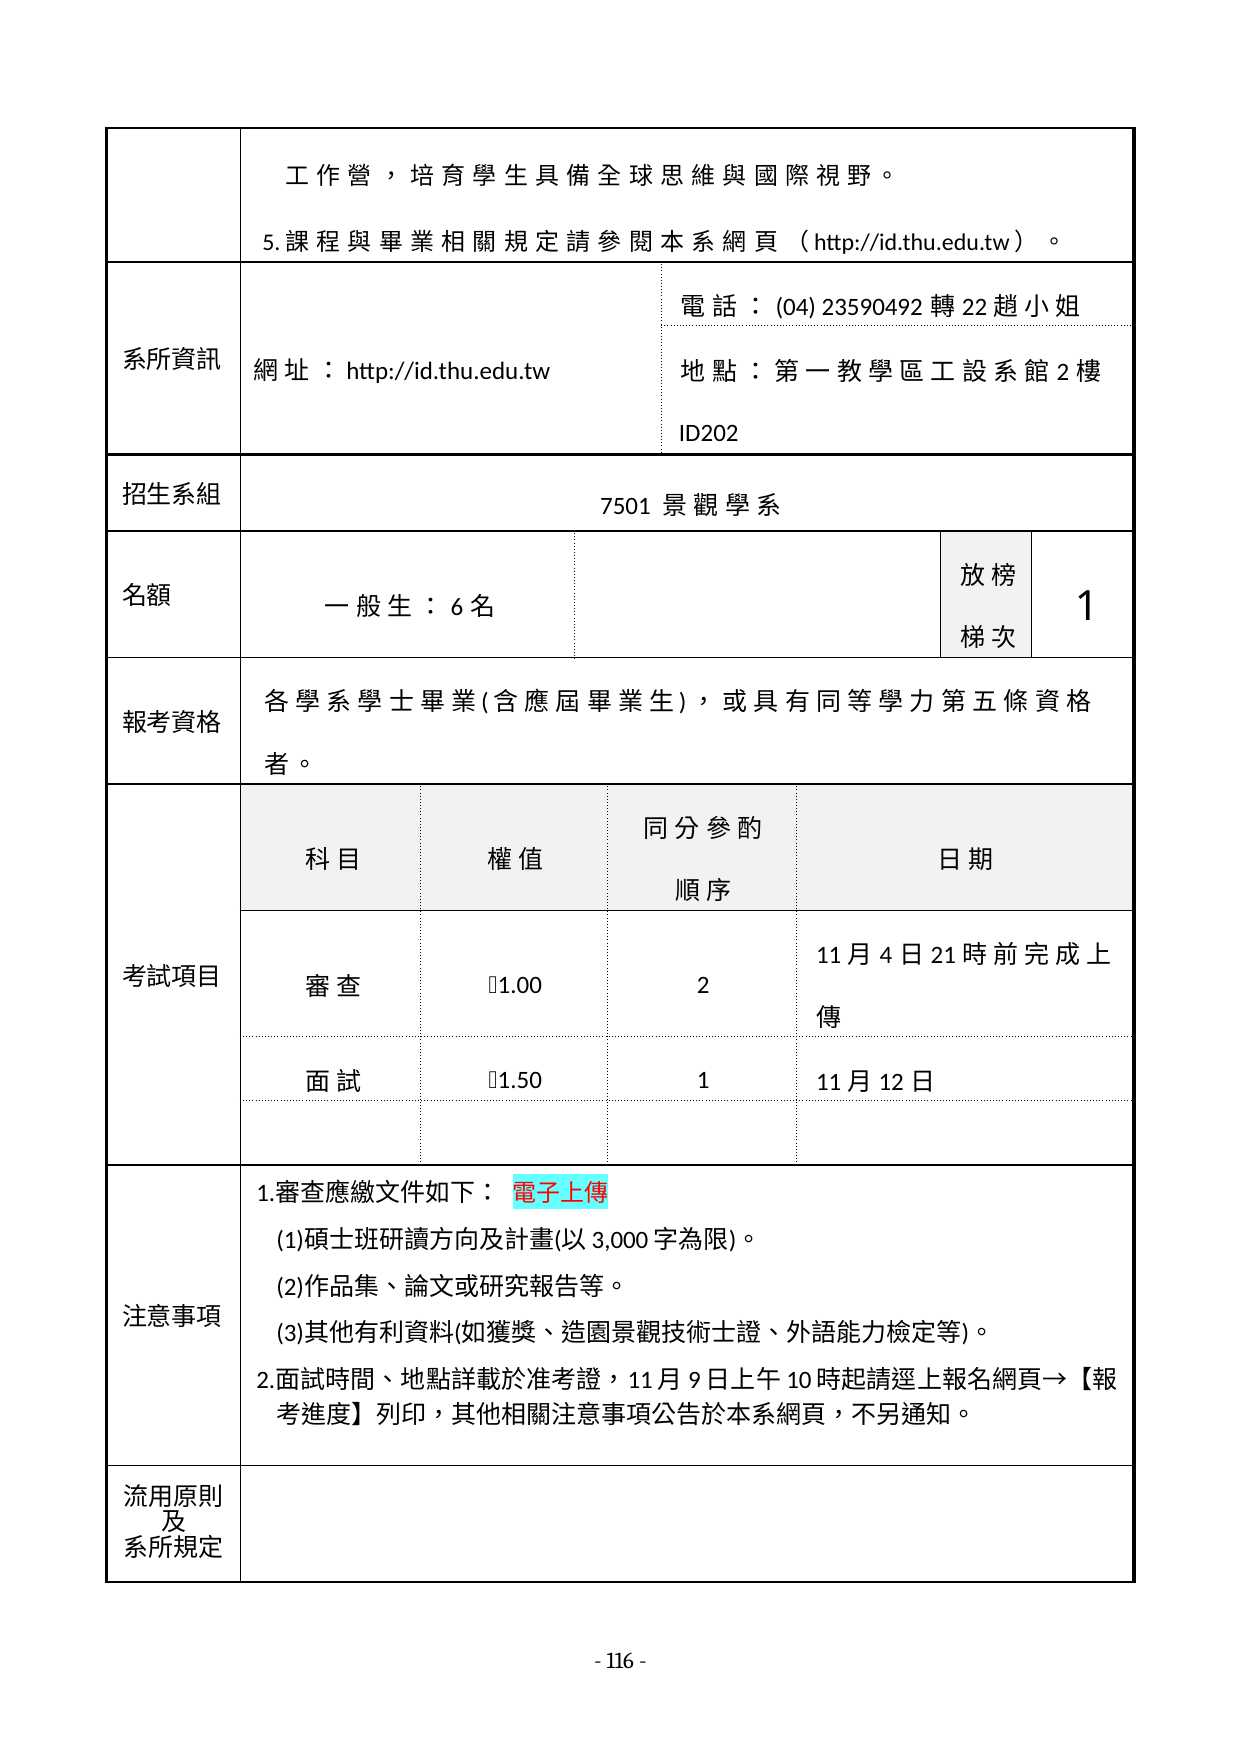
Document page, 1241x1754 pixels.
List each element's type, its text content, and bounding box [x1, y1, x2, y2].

table_cell 審查 [241, 911, 420, 1036]
table_cell [241, 1100, 420, 1164]
table_cell [420, 1100, 607, 1164]
table_cell [574, 532, 940, 657]
table_cell 1 [608, 1036, 796, 1100]
table_cell 一般生：6名 [241, 532, 574, 657]
table_cell 網址：http://id.thu.edu.tw [241, 263, 662, 453]
table_cell 11月4日21時前完成上傳 [796, 911, 1132, 1036]
table_cell 1 [1032, 532, 1132, 657]
table_cell 科目 [241, 785, 420, 910]
table_cell 11月12日 [796, 1036, 1132, 1100]
table_cell [241, 1466, 1132, 1581]
table_cell 各學系學士畢業(含應屆畢業生)，或具有同等學力第五條資格者。 [241, 658, 1132, 783]
table_cell 電話：(04) 23590492轉22趙小姐 [662, 263, 1132, 325]
table_cell [108, 129, 240, 261]
table_cell 地點：第一教學區工設系館2樓ID202 [662, 325, 1132, 453]
table_cell 1.50 [420, 1036, 607, 1100]
table_cell 考試項目 [108, 785, 240, 1164]
table_cell 放榜 梯次 [941, 532, 1031, 657]
table_cell 2 [608, 911, 796, 1036]
table_cell 1.00 [420, 911, 607, 1036]
table_cell 名額 [108, 532, 240, 657]
table_cell 日期 [796, 785, 1132, 910]
table_cell 1.審查應繳文件如下： 電子上傳 (1)碩士班研讀方向及計畫(以3,000字為限)。 (2)作品集、論文或研究報告等。 (3)其他有利資料(如獲獎、造園景觀技術士證、外語能力檢定等)。 2.面試時間、地點詳載於准考證，11月9日上午10時起請逕上報名網頁→【報考進度】列印，其他相關注意事項公告於本系網頁，不另通知。 [241, 1166, 1132, 1464]
table_cell [608, 1100, 796, 1164]
table_cell 面試 [241, 1036, 420, 1100]
table_cell 7501 景觀學系 [241, 456, 1132, 530]
table_cell 報考資格 [108, 658, 240, 783]
table_cell [796, 1100, 1132, 1164]
table_cell 工作營，培育學生具備全球思維與國際視野。 5.課程與畢業相關規定請參閱本系網頁（http://id.thu.edu.tw）。 [241, 129, 1132, 261]
table_cell 招生系組 [108, 456, 240, 530]
table_cell 權值 [420, 785, 607, 910]
table_cell 流用原則 及 系所規定 [108, 1466, 240, 1581]
table_cell 注意事項 [108, 1166, 240, 1464]
table_cell 系所資訊 [108, 263, 240, 453]
table_cell 同分參酌順序 [608, 785, 796, 910]
